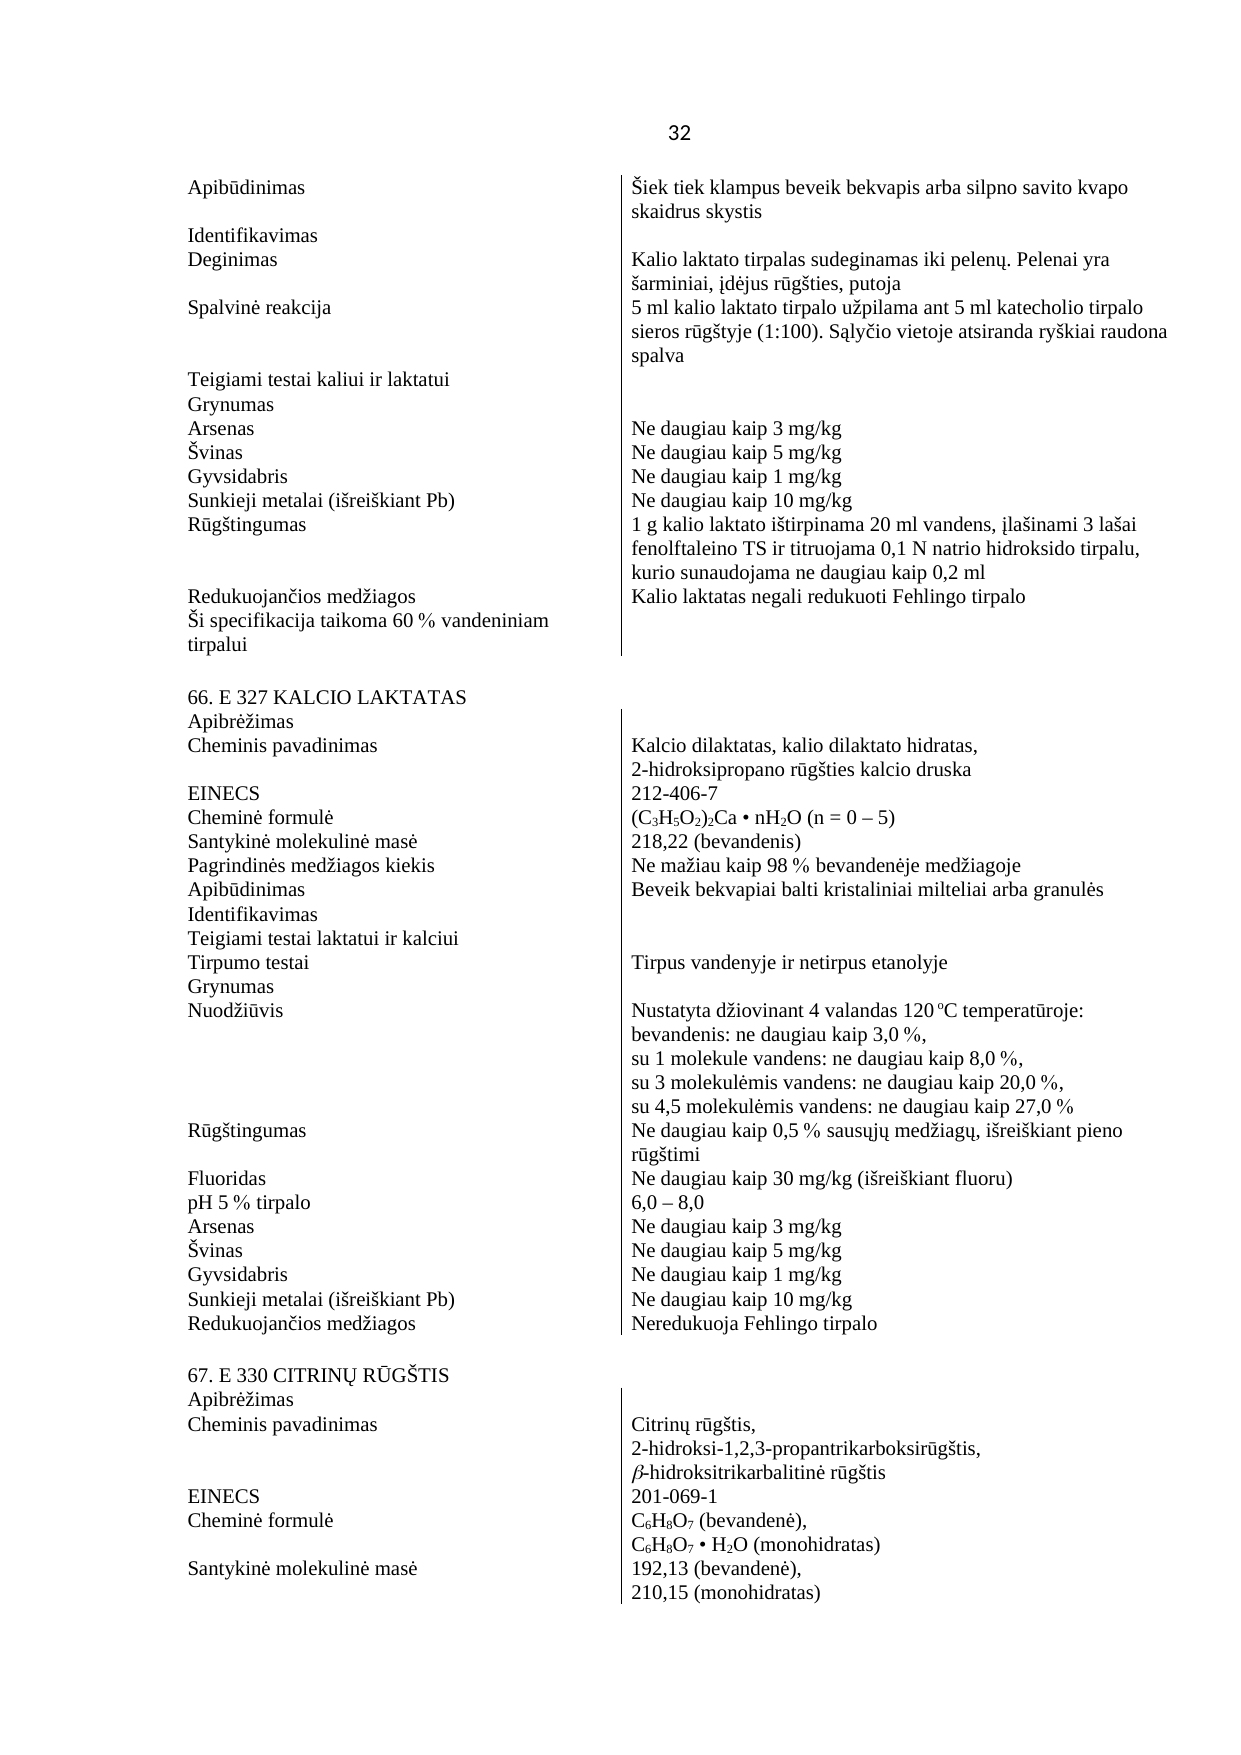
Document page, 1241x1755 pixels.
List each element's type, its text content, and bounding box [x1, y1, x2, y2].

table_cell Sunkieji metalai (išreiškiant Pb) [177, 1286, 621, 1311]
table_cell Ne daugiau kaip 1 mg/kg [622, 1263, 1181, 1286]
table_cell Ne daugiau kaip 5 mg/kg [622, 440, 1181, 464]
table_cell Švinas [177, 1238, 621, 1262]
table_cell 212-406-7 [622, 781, 1181, 805]
table_cell Ši specifikacija taikoma 60  vandeniniam tirpalui [177, 608, 621, 656]
table_cell Apibūdinimas [177, 175, 621, 223]
table_cell Grynumas [177, 974, 621, 998]
table_cell [622, 1388, 1181, 1411]
table_cell Ne daugiau kaip 30 mg/kg (išreiškiant fluoru) [622, 1166, 1181, 1190]
table_cell Identifikavimas [177, 901, 621, 926]
table_cell [622, 709, 1181, 733]
table_cell C6H8O7 (bevandenė), C6H8O7 • H2O (monohidratas) [622, 1508, 1181, 1556]
table_cell [622, 926, 1181, 949]
table_cell 192,13 (bevandenė), 210,15 (monohidratas) [622, 1556, 1181, 1604]
table_cell Šiek tiek klampus beveik bekvapis arba silpno savito kvapo skaidrus skystis [622, 175, 1181, 223]
table_cell Švinas [177, 440, 621, 464]
table_cell Rūgštingumas [177, 512, 621, 584]
table_cell Ne daugiau kaip 1 mg/kg [622, 464, 1181, 488]
table_cell Santykinė molekulinė masė [177, 829, 621, 853]
table_cell Nuodžiūvis [177, 998, 621, 1118]
table_cell Gyvsidabris [177, 1263, 621, 1286]
table_cell EINECS [177, 781, 621, 805]
table_cell Redukuojančios medžiagos [177, 584, 621, 608]
table_cell Cheminis pavadinimas [177, 733, 621, 781]
table_cell EINECS [177, 1484, 621, 1508]
table_cell Kalcio dilaktatas, kalio dilaktato hidratas, 2-hidroksipropano rūgšties kalcio druska [622, 733, 1181, 781]
table_cell Grynumas [177, 391, 621, 416]
table_cell Redukuojančios medžiagos [177, 1311, 621, 1334]
table_cell Rūgštingumas [177, 1118, 621, 1166]
table_cell Identifikavimas [177, 223, 621, 247]
table_cell Tirpumo testai [177, 950, 621, 974]
table_cell [622, 901, 1181, 926]
table_cell Cheminis pavadinimas [177, 1411, 621, 1484]
table_cell Cheminė formulė [177, 805, 621, 829]
table_cell [622, 974, 1181, 998]
table_cell Tirpus vandenyje ir netirpus etanolyje [622, 950, 1181, 974]
table_cell 5 ml kalio laktato tirpalo užpilama ant 5 ml katecholio tirpalo sieros rūgštyje (1:100). Sąlyčio vietoje atsiranda ryškiai raudona spalva [622, 295, 1181, 367]
table_cell Gyvsidabris [177, 464, 621, 488]
table_cell Ne mažiau kaip 98  bevandenėje medžiagoje [622, 853, 1181, 877]
table_cell Ne daugiau kaip 3 mg/kg [622, 1214, 1181, 1238]
table_cell 218,22 (bevandenis) [622, 829, 1181, 853]
table_cell Ne daugiau kaip 10 mg/kg [622, 1286, 1181, 1311]
table_cell 201-069-1 [622, 1484, 1181, 1508]
table_cell Apibrėžimas [177, 709, 621, 733]
table_cell Deginimas [177, 247, 621, 295]
table_cell Teigiami testai kaliui ir laktatui [177, 368, 621, 391]
table_cell Kalio laktatas negali redukuoti Fehlingo tirpalo [622, 584, 1181, 608]
table_cell Nustatyta džiovinant 4 valandas 120 oC temperatūroje: bevandenis: ne daugiau kaip 3,0 , su 1 molekule vandens: ne daugiau kaip 8,0 , su 3 molekulėmis vandens: ne daugiau kaip 20,0 , su 4,5 molekulėmis vandens: ne daugiau kaip 27,0  [622, 998, 1181, 1118]
table_cell Santykinė molekulinė masė [177, 1556, 621, 1604]
table_cell Apibūdinimas [177, 878, 621, 901]
table_cell [622, 391, 1181, 416]
table_cell Fluoridas [177, 1166, 621, 1190]
table_cell Ne daugiau kaip 0,5  sausųjų medžiagų, išreiškiant pieno rūgštimi [622, 1118, 1181, 1166]
table_cell 1 g kalio laktato ištirpinama 20 ml vandens, įlašinami 3 lašai fenolftaleino TS ir titruojama 0,1 N natrio hidroksido tirpalu, kurio sunaudojama ne daugiau kaip 0,2 ml [622, 512, 1181, 584]
table_cell Pagrindinės medžiagos kiekis [177, 853, 621, 877]
table_cell Arsenas [177, 416, 621, 439]
table_cell Arsenas [177, 1214, 621, 1238]
table_cell pH 5  tirpalo [177, 1190, 621, 1214]
table_cell [622, 368, 1181, 391]
table_cell Apibrėžimas [177, 1388, 621, 1411]
table_cell Citrinų rūgštis, 2-hidroksi-1,2,3-propantrikarboksirūgštis, -hidroksitrikarbalitinė rūgštis [622, 1411, 1181, 1484]
table_header 66. E 327 KALCIO LAKTATAS [177, 685, 1181, 709]
table_cell Spalvinė reakcija [177, 295, 621, 367]
table_cell Neredukuoja Fehlingo tirpalo [622, 1311, 1181, 1334]
table_cell Ne daugiau kaip 3 mg/kg [622, 416, 1181, 439]
table_cell Teigiami testai laktatui ir kalciui [177, 926, 621, 949]
table_cell Beveik bekvapiai balti kristaliniai milteliai arba granulės [622, 878, 1181, 901]
table_cell (C3H5O2)2Ca • nH2O (n = 0 – 5) [622, 805, 1181, 829]
table_cell Kalio laktato tirpalas sudeginamas iki pelenų. Pelenai yra šarminiai, įdėjus rūgšties, putoja [622, 247, 1181, 295]
table_header 67. E 330 CITRINŲ RŪGŠTIS [177, 1363, 1181, 1387]
table_cell 6,0 – 8,0 [622, 1190, 1181, 1214]
table_cell Cheminė formulė [177, 1508, 621, 1556]
table_cell Ne daugiau kaip 10 mg/kg [622, 488, 1181, 512]
table_cell [622, 608, 1181, 656]
table_cell Ne daugiau kaip 5 mg/kg [622, 1238, 1181, 1262]
table_cell [622, 223, 1181, 247]
table_cell Sunkieji metalai (išreiškiant Pb) [177, 488, 621, 512]
